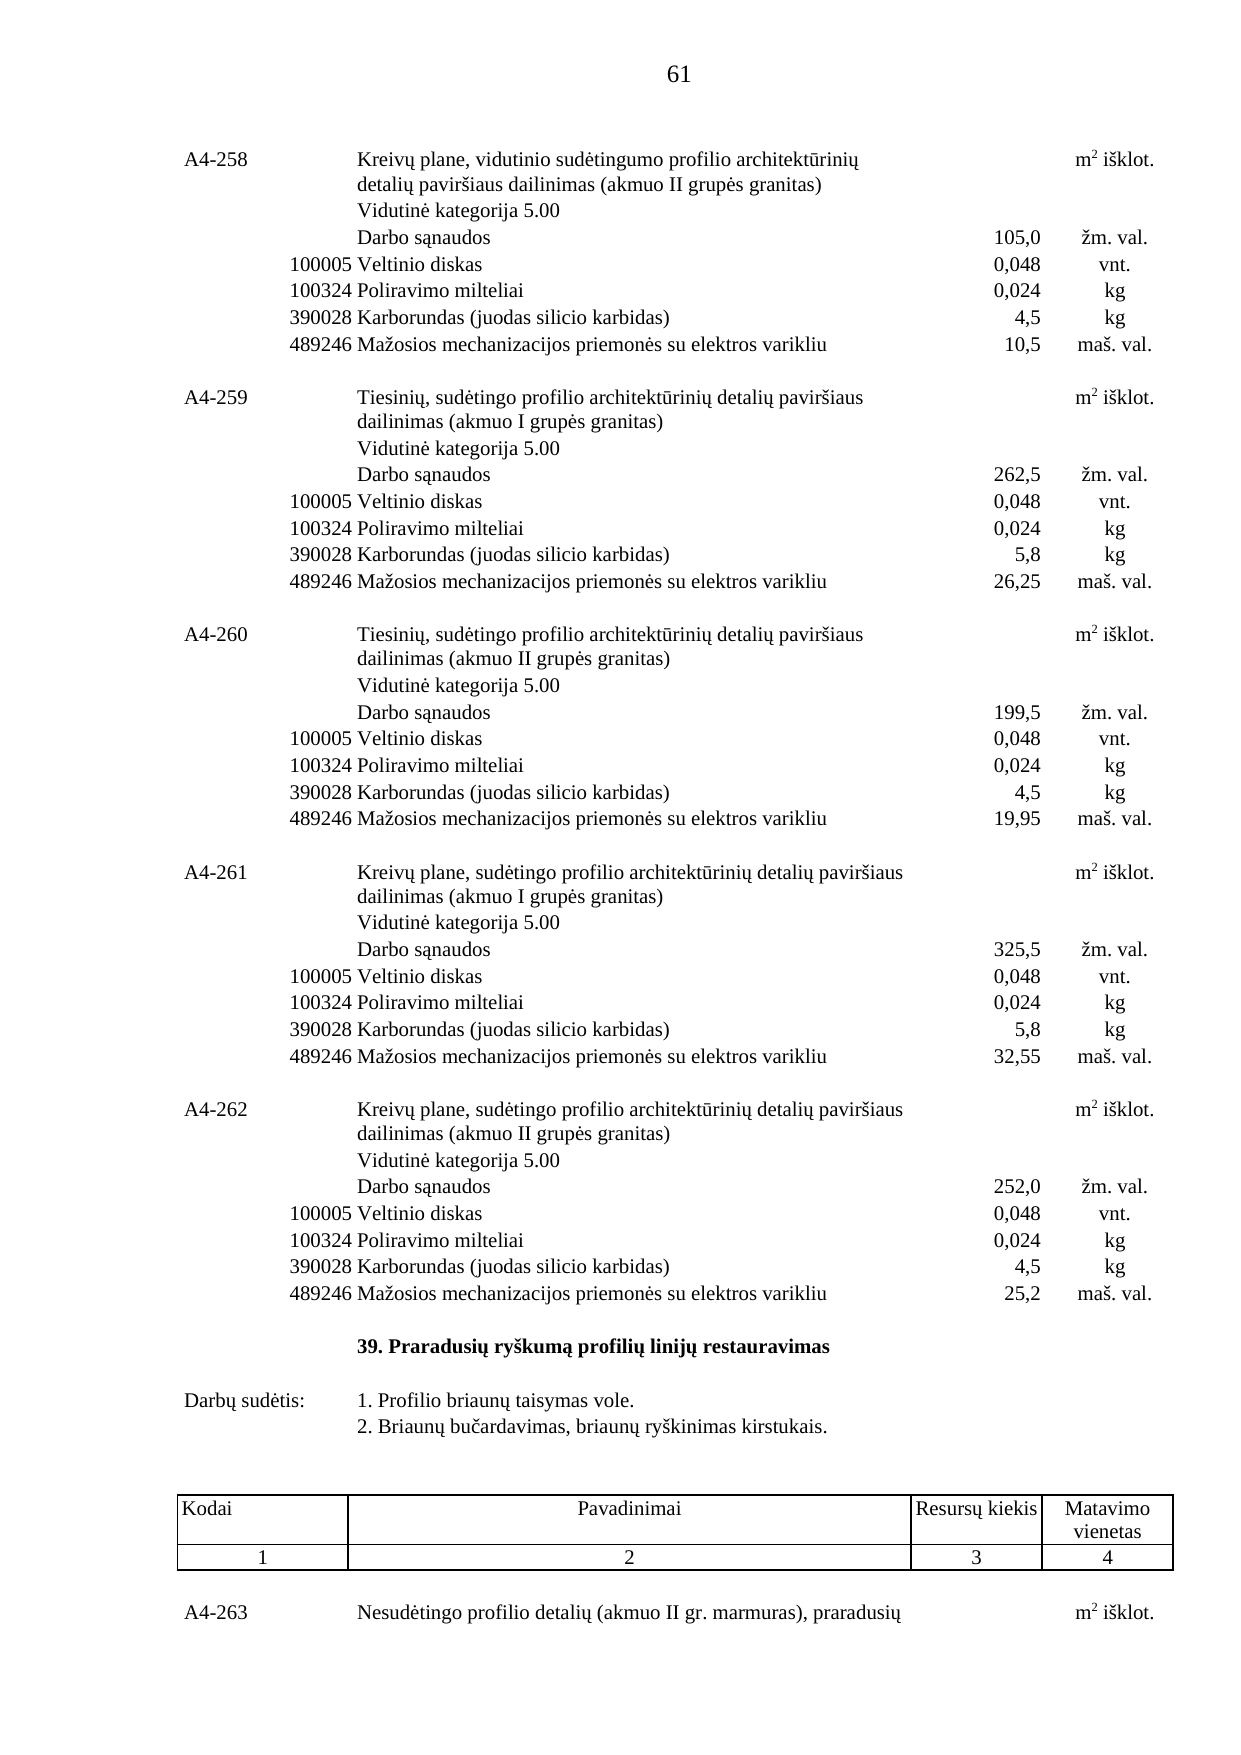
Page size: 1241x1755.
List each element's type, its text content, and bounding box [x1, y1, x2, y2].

table_cell 390028 [181, 540, 354, 566]
table_header [1174, 1519, 1178, 1543]
table_cell 489246 [181, 804, 354, 830]
table_cell Mažosios mechanizacijos priemonės su elektros varikliu [354, 566, 917, 593]
table_cell 252,0 [917, 1172, 1048, 1198]
table_cell 4,5 [917, 302, 1048, 329]
table_cell [354, 830, 917, 857]
table_cell [177, 460, 181, 486]
table_cell [1048, 830, 1181, 857]
table_cell [177, 1172, 181, 1198]
table_cell Veltinio diskas [354, 724, 917, 750]
table_cell Nesudėtingo profilio detalių (akmuo II gr. marmuras), praradusių [354, 1598, 917, 1624]
table_cell [177, 1305, 181, 1332]
table_cell 390028 [181, 777, 354, 804]
table_cell [181, 1305, 354, 1332]
table_cell [917, 857, 1048, 908]
table_cell [917, 830, 1048, 857]
table_cell [177, 302, 181, 329]
table_cell 32,55 [917, 1041, 1048, 1068]
table_cell žm. val. [1048, 1172, 1181, 1198]
table_cell [177, 670, 181, 697]
table_cell [177, 830, 181, 857]
table_cell Tiesinių, sudėtingo profilio architektūrinių detalių paviršiaus dailinimas (akmuo I grupės granitas) [354, 382, 917, 433]
table_cell Mažosios mechanizacijos priemonės su elektros varikliu [354, 1041, 917, 1068]
table_cell Poliravimo milteliai [354, 276, 917, 302]
table_cell [181, 1359, 354, 1385]
table_cell 100324 [181, 276, 354, 302]
table_header Resursų kiekis [912, 1496, 1041, 1543]
table_cell 0,048 [917, 1199, 1048, 1225]
table_cell [177, 276, 181, 302]
table_cell [181, 830, 354, 857]
table_cell [917, 356, 1048, 382]
table_cell Karborundas (juodas silicio karbidas) [354, 1252, 917, 1278]
table_cell kg [1048, 988, 1181, 1014]
table_cell 390028 [181, 1014, 354, 1041]
table_cell A4-260 [181, 620, 354, 670]
table_cell [917, 1305, 1048, 1332]
table_cell 100324 [181, 988, 354, 1014]
table_cell [181, 1332, 354, 1358]
table_cell 10,5 [917, 329, 1048, 356]
table_cell [354, 1068, 917, 1094]
table_cell kg [1048, 1252, 1181, 1278]
table_cell [352, 1571, 915, 1597]
table_cell Tiesinių, sudėtingo profilio architektūrinių detalių paviršiaus dailinimas (akmuo II grupės granitas) [354, 620, 917, 670]
table_cell Poliravimo milteliai [354, 1225, 917, 1252]
table_cell [177, 222, 181, 249]
table_cell Darbo sąnaudos [354, 934, 917, 961]
table_cell Veltinio diskas [354, 1199, 917, 1225]
table_cell Darbų sudėtis: [181, 1385, 354, 1412]
table_cell [177, 1359, 181, 1385]
table_cell [177, 1279, 181, 1305]
table_cell Kreivų plane, sudėtingo profilio architektūrinių detalių paviršiaus dailinimas (akmuo I grupės granitas) [354, 857, 917, 908]
table_cell Vidutinė kategorija 5.00 [354, 196, 917, 222]
table_cell kg [1048, 750, 1181, 777]
table_cell [181, 196, 354, 222]
table_cell 39. Praradusių ryškumą profilių linijų restauravimas [354, 1332, 1181, 1358]
table_cell [177, 593, 181, 619]
table_cell 199,5 [917, 697, 1048, 724]
table_cell žm. val. [1048, 222, 1181, 249]
table_cell m2 išklot. [1048, 1094, 1181, 1145]
table_cell 489246 [181, 566, 354, 593]
table_cell 100005 [181, 724, 354, 750]
table_header Kodai [178, 1496, 347, 1543]
table_cell Veltinio diskas [354, 249, 917, 276]
table_cell [177, 1598, 181, 1624]
table_cell 100005 [181, 1199, 354, 1225]
table_cell [181, 1068, 354, 1094]
table_cell vnt. [1048, 249, 1181, 276]
table_cell [1048, 1359, 1181, 1385]
table_cell [917, 433, 1048, 459]
table_cell 0,048 [917, 724, 1048, 750]
table_cell [181, 1571, 352, 1597]
table_cell 0,024 [917, 276, 1048, 302]
table_cell [354, 1305, 917, 1332]
table_cell 5,8 [917, 1014, 1048, 1041]
table_cell [917, 145, 1048, 196]
table_cell [181, 433, 354, 459]
table_cell m2 išklot. [1048, 145, 1181, 196]
table_cell [177, 908, 181, 934]
table_cell [177, 1439, 181, 1465]
table_cell [1046, 1569, 1178, 1597]
table_cell [181, 356, 354, 382]
table_cell [1048, 1068, 1181, 1094]
table_cell [177, 513, 181, 539]
table_cell maš. val. [1048, 566, 1181, 593]
table_cell Vidutinė kategorija 5.00 [354, 670, 917, 697]
table_cell [181, 593, 354, 619]
table_cell 489246 [181, 329, 354, 356]
table_cell Karborundas (juodas silicio karbidas) [354, 302, 917, 329]
table_cell m2 išklot. [1048, 620, 1181, 670]
table_cell Vidutinė kategorija 5.00 [354, 1145, 917, 1172]
table_cell m2 išklot. [1048, 857, 1181, 908]
table_cell Kreivų plane, sudėtingo profilio architektūrinių detalių paviršiaus dailinimas (akmuo II grupės granitas) [354, 1094, 917, 1145]
table_cell maš. val. [1048, 1279, 1181, 1305]
table_cell [177, 1225, 181, 1252]
table_cell Karborundas (juodas silicio karbidas) [354, 1014, 917, 1041]
table_cell [177, 988, 181, 1014]
table_cell 26,25 [917, 566, 1048, 593]
table_cell A4-258 [181, 145, 354, 196]
table_cell [177, 329, 181, 356]
table_cell [177, 697, 181, 724]
table_cell [1048, 1385, 1181, 1412]
table_cell [917, 382, 1048, 433]
table_cell [177, 486, 181, 513]
table_cell kg [1048, 1014, 1181, 1041]
table_cell 262,5 [917, 460, 1048, 486]
table_cell Darbo sąnaudos [354, 1172, 917, 1198]
table_cell 100324 [181, 1225, 354, 1252]
table_cell 390028 [181, 302, 354, 329]
table_cell [177, 857, 181, 908]
table_cell 0,024 [917, 750, 1048, 777]
table_cell [181, 670, 354, 697]
table_cell [354, 1439, 917, 1465]
table_cell [917, 670, 1048, 697]
table_cell [181, 1145, 354, 1172]
table_cell [177, 1571, 181, 1597]
table_cell [181, 1172, 354, 1198]
table_cell Veltinio diskas [354, 486, 917, 513]
table_cell [181, 222, 354, 249]
table_cell 0,048 [917, 961, 1048, 988]
table_cell 2. Briaunų bučardavimas, briaunų ryškinimas kirstukais. [354, 1412, 1048, 1438]
table_cell 25,2 [917, 1279, 1048, 1305]
table_header Pavadinimai [349, 1496, 910, 1543]
table_cell Kreivų plane, vidutinio sudėtingumo profilio architektūrinių detalių paviršiaus dailinimas (akmuo II grupės granitas) [354, 145, 917, 196]
table_cell A4-263 [181, 1598, 354, 1624]
table_cell žm. val. [1048, 460, 1181, 486]
table_cell 100005 [181, 486, 354, 513]
table_cell Darbo sąnaudos [354, 697, 917, 724]
table_cell [917, 908, 1048, 934]
table_cell [1048, 1439, 1181, 1465]
table_cell A4-259 [181, 382, 354, 433]
table_cell [177, 1385, 181, 1412]
table_cell [917, 1068, 1048, 1094]
table_cell [177, 566, 181, 593]
table_cell [177, 961, 181, 988]
table_cell vnt. [1048, 1199, 1181, 1225]
table_cell 489246 [181, 1041, 354, 1068]
table_cell [354, 118, 917, 145]
table_cell [177, 1199, 181, 1225]
table_cell [1048, 356, 1181, 382]
table_cell [177, 196, 181, 222]
table_cell m2 išklot. [1048, 1598, 1181, 1624]
table_cell 19,95 [917, 804, 1048, 830]
table_cell 390028 [181, 1252, 354, 1278]
table_cell kg [1048, 777, 1181, 804]
table_cell maš. val. [1048, 1041, 1181, 1068]
table_cell [1048, 593, 1181, 619]
table_cell [177, 1094, 181, 1145]
table_cell [177, 1068, 181, 1094]
table_cell 100324 [181, 750, 354, 777]
table_cell [917, 1359, 1048, 1385]
table_cell vnt. [1048, 961, 1181, 988]
table_cell Karborundas (juodas silicio karbidas) [354, 540, 917, 566]
table_cell [177, 777, 181, 804]
table_cell [917, 1598, 1048, 1624]
table_cell [177, 1041, 181, 1068]
table_cell [917, 1145, 1048, 1172]
table_cell [917, 1439, 1048, 1465]
table_cell [1048, 1145, 1181, 1172]
table_cell Vidutinė kategorija 5.00 [354, 908, 917, 934]
table_cell kg [1048, 302, 1181, 329]
table_cell [177, 750, 181, 777]
table_cell 4,5 [917, 777, 1048, 804]
table_cell kg [1048, 276, 1181, 302]
table_cell kg [1048, 513, 1181, 539]
table_cell [354, 1359, 917, 1385]
table_cell [1048, 118, 1181, 145]
table_cell 0,048 [917, 486, 1048, 513]
table_cell [917, 1094, 1048, 1145]
table_cell [177, 1145, 181, 1172]
table_cell 0,048 [917, 249, 1048, 276]
table_cell 100324 [181, 513, 354, 539]
table_cell 5,8 [917, 540, 1048, 566]
table_cell vnt. [1048, 724, 1181, 750]
table_cell [177, 1412, 181, 1438]
table_cell [177, 724, 181, 750]
table_cell [177, 540, 181, 566]
table_cell [1048, 1305, 1181, 1332]
table_cell 105,0 [917, 222, 1048, 249]
table_cell Poliravimo milteliai [354, 988, 917, 1014]
table_cell [915, 1571, 1046, 1597]
table_cell Veltinio diskas [354, 961, 917, 988]
table_cell [177, 249, 181, 276]
table_cell 0,024 [917, 513, 1048, 539]
table_cell [1048, 433, 1181, 459]
table_cell žm. val. [1048, 934, 1181, 961]
table_cell maš. val. [1048, 329, 1181, 356]
table_cell Mažosios mechanizacijos priemonės su elektros varikliu [354, 804, 917, 830]
table_cell [177, 804, 181, 830]
table_cell 4,5 [917, 1252, 1048, 1278]
table_cell kg [1048, 1225, 1181, 1252]
table_cell 100005 [181, 961, 354, 988]
table_cell [181, 118, 354, 145]
table_cell [181, 697, 354, 724]
table_cell Karborundas (juodas silicio karbidas) [354, 777, 917, 804]
table_cell [181, 1439, 354, 1465]
table_cell [177, 118, 181, 145]
table_cell [177, 1014, 181, 1041]
table_cell [181, 934, 354, 961]
table_cell [177, 433, 181, 459]
table_cell 489246 [181, 1279, 354, 1305]
table_cell [181, 460, 354, 486]
table_cell Darbo sąnaudos [354, 222, 917, 249]
table_cell [917, 593, 1048, 619]
table_cell [177, 145, 181, 196]
table_cell [1048, 196, 1181, 222]
table_cell [177, 934, 181, 961]
table_cell kg [1048, 540, 1181, 566]
table_cell [1048, 670, 1181, 697]
table_cell Darbo sąnaudos [354, 460, 917, 486]
table_cell [181, 908, 354, 934]
table_cell [177, 1252, 181, 1278]
table_cell [354, 356, 917, 382]
table_cell Mažosios mechanizacijos priemonės su elektros varikliu [354, 329, 917, 356]
table_cell [181, 1412, 354, 1438]
table_cell Vidutinė kategorija 5.00 [354, 433, 917, 459]
table_cell [177, 1332, 181, 1358]
table_cell 325,5 [917, 934, 1048, 961]
table_cell žm. val. [1048, 697, 1181, 724]
table_cell [354, 593, 917, 619]
table_cell 100005 [181, 249, 354, 276]
table_cell Mažosios mechanizacijos priemonės su elektros varikliu [354, 1279, 917, 1305]
table_cell Poliravimo milteliai [354, 750, 917, 777]
table_cell Poliravimo milteliai [354, 513, 917, 539]
table_cell A4-261 [181, 857, 354, 908]
table_cell [1048, 908, 1181, 934]
table_cell 0,024 [917, 988, 1048, 1014]
table_cell vnt. [1048, 486, 1181, 513]
table_cell 0,024 [917, 1225, 1048, 1252]
table_cell 1. Profilio briaunų taisymas vole. [354, 1385, 917, 1412]
table_cell [177, 382, 181, 433]
table_cell [917, 118, 1048, 145]
table_cell A4-262 [181, 1094, 354, 1145]
table_cell maš. val. [1048, 804, 1181, 830]
table_cell [917, 620, 1048, 670]
table_cell m2 išklot. [1048, 382, 1181, 433]
table_cell [917, 1385, 1048, 1412]
table_cell [1048, 1412, 1181, 1438]
table_cell [177, 356, 181, 382]
table_cell [177, 620, 181, 670]
table_cell [917, 196, 1048, 222]
